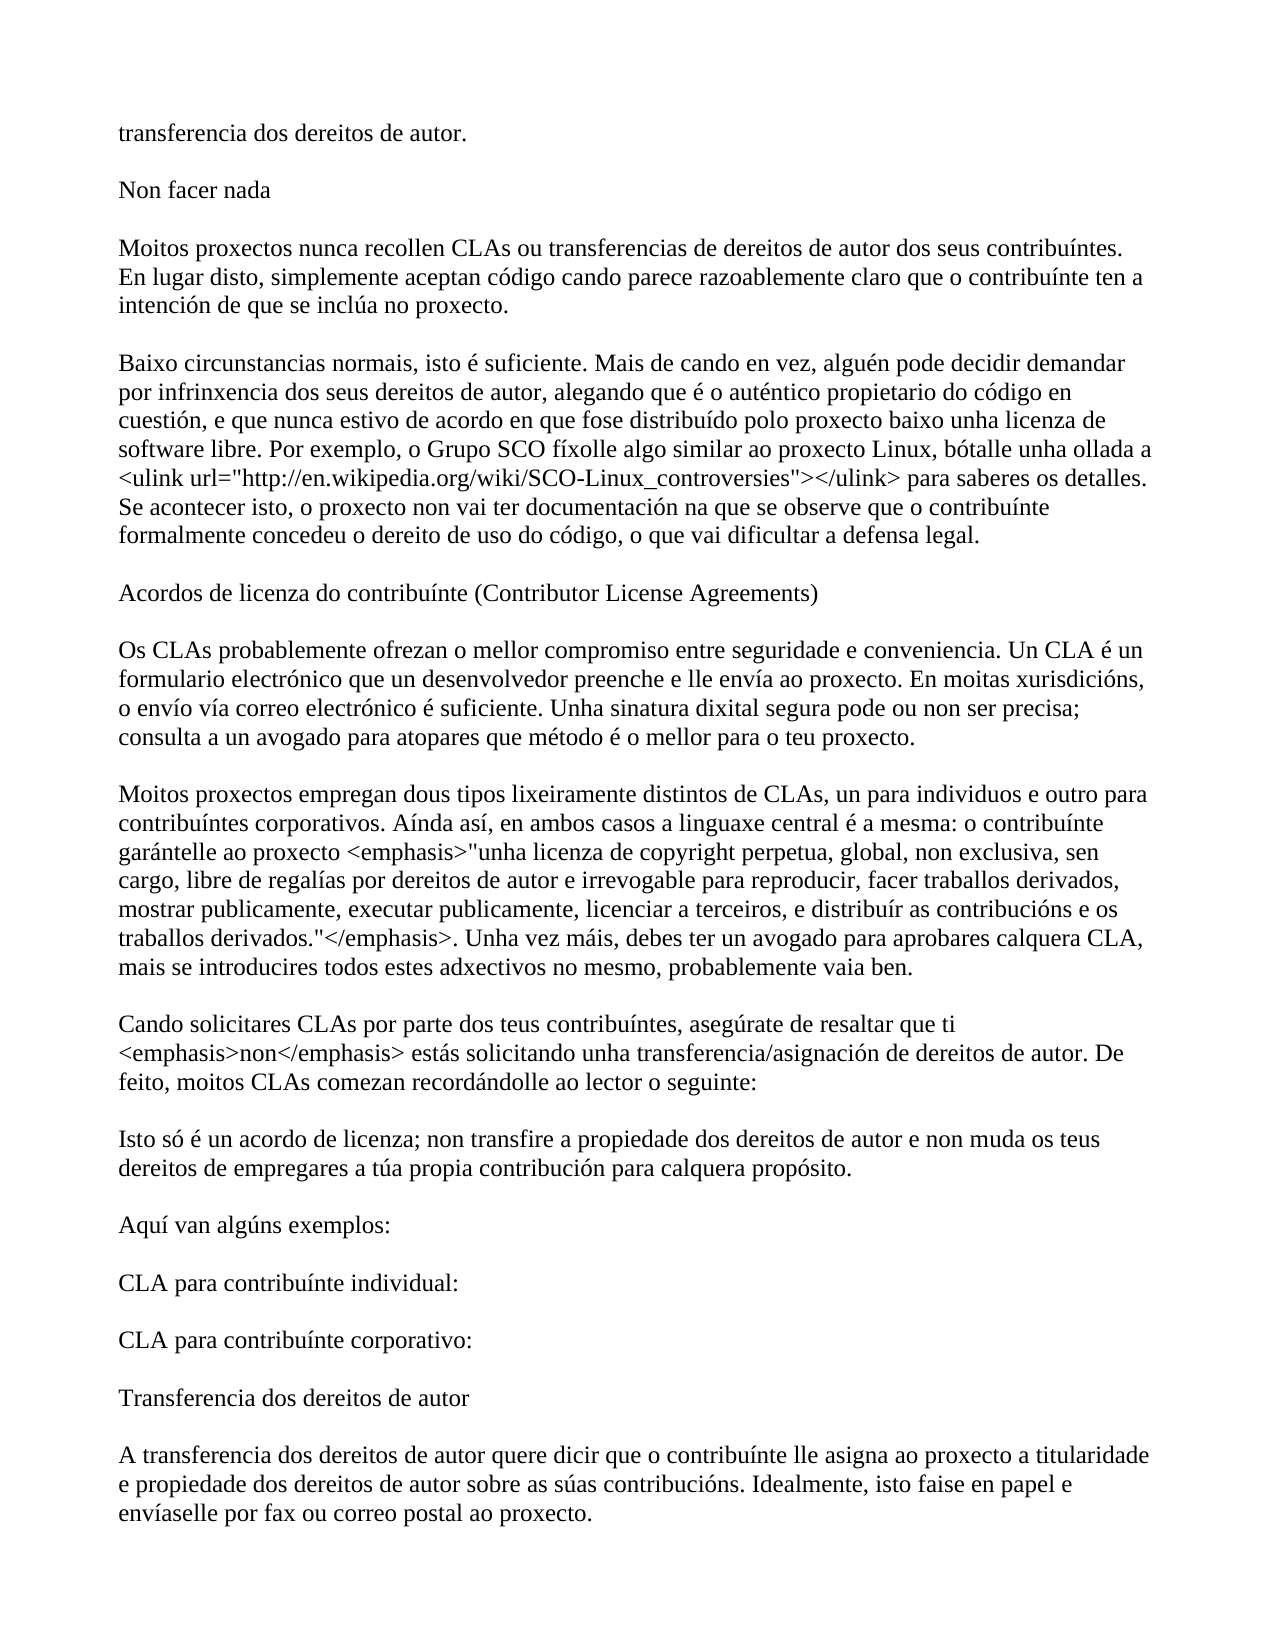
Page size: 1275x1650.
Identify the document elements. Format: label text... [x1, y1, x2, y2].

text Non facer nada [118, 176, 1157, 204]
text Aquí van algúns exemplos: [118, 1211, 1157, 1239]
text CLA para contribuínte individual: [118, 1268, 1157, 1297]
text Transferencia dos dereitos de autor [118, 1383, 1157, 1412]
text Cando solicitares CLAs por parte dos teus contribuíntes, asegúrate de resaltar que ti <emphasis>non</emphasis> estás solicitando unha transferencia/asignación de dereitos de autor. De feito, moitos CLAs comezan recordándolle ao lector o seguinte: [118, 1009, 1157, 1096]
text Acordos de licenza do contribuínte (Contributor License Agreements) [118, 578, 1157, 607]
text Baixo circunstancias normais, isto é suficiente. Mais de cando en vez, alguén pode decidir demandar por infrinxencia dos seus dereitos de autor, alegando que é o auténtico propietario do código en cuestión, e que nunca estivo de acordo en que fose distribuído polo proxecto baixo unha licenza de software libre. Por exemplo, o Grupo SCO fíxolle algo similar ao proxecto Linux, bótalle unha ollada a <ulink url="http://en.wikipedia.org/wiki/SCO-Linux_controversies"></ulink> para saberes os detalles. Se acontecer isto, o proxecto non vai ter documentación na que se observe que o contribuínte formalmente concedeu o dereito de uso do código, o que vai dificultar a defensa legal. [118, 348, 1157, 549]
text CLA para contribuínte corporativo: [118, 1326, 1157, 1354]
text transferencia dos dereitos de autor. [118, 118, 1157, 147]
text Moitos proxectos empregan dous tipos lixeiramente distintos de CLAs, un para individuos e outro para contribuíntes corporativos. Aínda así, en ambos casos a linguaxe central é a mesma: o contribuínte garántelle ao proxecto <emphasis>"unha licenza de copyright perpetua, global, non exclusiva, sen cargo, libre de regalías por dereitos de autor e irrevogable para reproducir, facer traballos derivados, mostrar publicamente, executar publicamente, licenciar a terceiros, e distribuír as contribucións e os traballos derivados."</emphasis>. Unha vez máis, debes ter un avogado para aprobares calquera CLA, mais se introducires todos estes adxectivos no mesmo, probablemente vaia ben. [118, 779, 1157, 981]
text A transferencia dos dereitos de autor quere dicir que o contribuínte lle asigna ao proxecto a titularidade e propiedade dos dereitos de autor sobre as súas contribucións. Idealmente, isto faise en papel e envíaselle por fax ou correo postal ao proxecto. [118, 1441, 1157, 1527]
text Os CLAs probablemente ofrezan o mellor compromiso entre seguridade e conveniencia. Un CLA é un formulario electrónico que un desenvolvedor preenche e lle envía ao proxecto. En moitas xurisdicións, o envío vía correo electrónico é suficiente. Unha sinatura dixital segura pode ou non ser precisa; consulta a un avogado para atopares que método é o mellor para o teu proxecto. [118, 636, 1157, 751]
text Moitos proxectos nunca recollen CLAs ou transferencias de dereitos de autor dos seus contribuíntes. En lugar disto, simplemente aceptan código cando parece razoablemente claro que o contribuínte ten a intención de que se inclúa no proxecto. [118, 233, 1157, 319]
text Isto só é un acordo de licenza; non transfire a propiedade dos dereitos de autor e non muda os teus dereitos de empregares a túa propia contribución para calquera propósito. [118, 1124, 1157, 1182]
